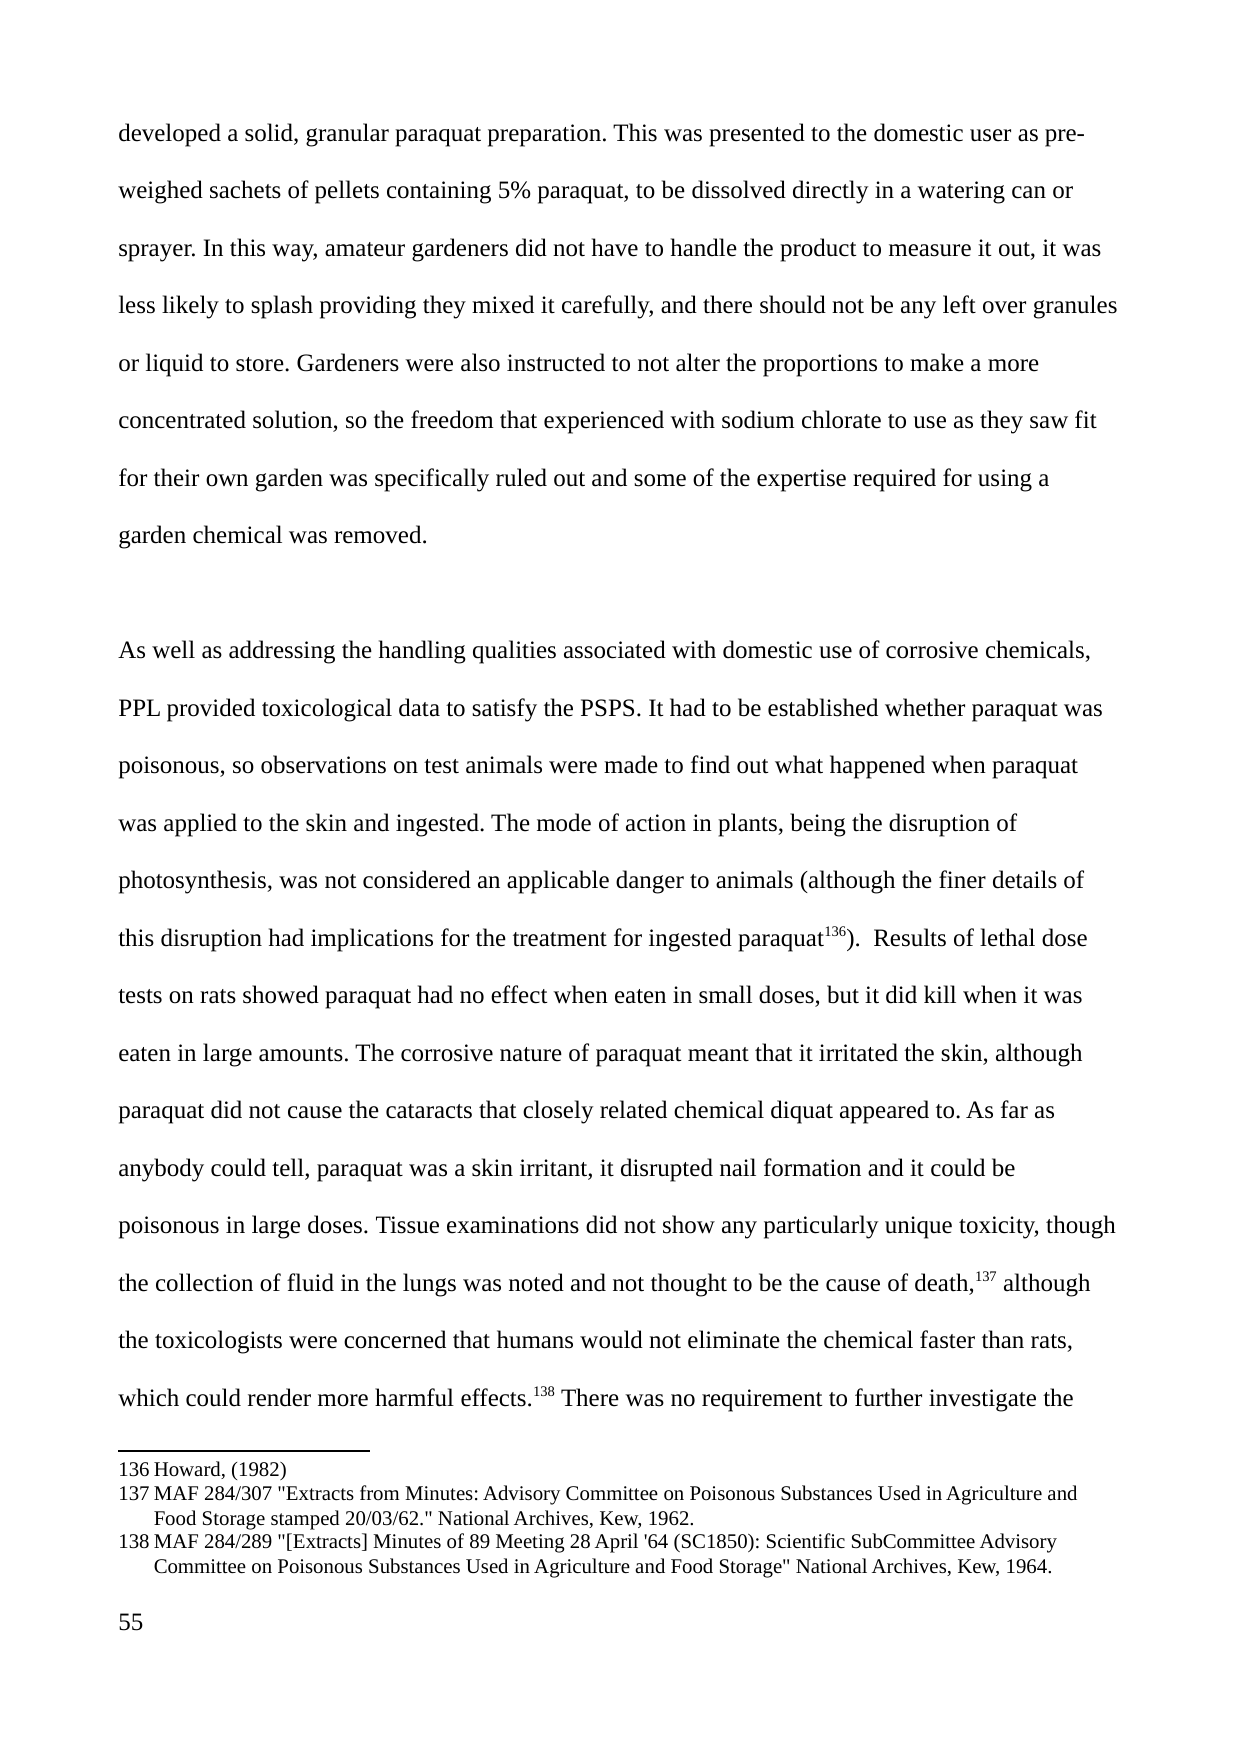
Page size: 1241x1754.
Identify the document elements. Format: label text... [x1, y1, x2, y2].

text Howard, (1982) [118, 1457, 1122, 1481]
text MAF 284/289 "[Extracts] Minutes of 89 Meeting 28 April '64 (SC1850): Scientific SubCommittee Advisory Committee on Poisonous Substances Used in Agriculture and Food Storage" National Archives, Kew, 1964. [118, 1529, 1122, 1578]
text As well as addressing the handling qualities associated with domestic use of corrosive chemicals, PPL provided toxicological data to satisfy the PSPS. It had to be established whether paraquat was poisonous, so observations on test animals were made to find out what happened when paraquat was applied to the skin and ingested. The mode of action in plants, being the disruption of photosynthesis, was not considered an applicable danger to animals (although the finer details of this disruption had implications for the treatment for ingested paraquat). Results of lethal dose tests on rats showed paraquat had no effect when eaten in small doses, but it did kill when it was eaten in large amounts. The corrosive nature of paraquat meant that it irritated the skin, although paraquat did not cause the cataracts that closely related chemical diquat appeared to. As far as anybody could tell, paraquat was a skin irritant, it disrupted nail formation and it could be poisonous in large doses. Tissue examinations did not show any particularly unique toxicity, though the collection of fluid in the lungs was noted and not thought to be the cause of death, although the toxicologists were concerned that humans would not eliminate the chemical faster than rats, which could render more harmful effects. There was no requirement to further investigate the [118, 636, 1122, 1412]
text MAF 284/307 "Extracts from Minutes: Advisory Committee on Poisonous Substances Used in Agriculture and Food Storage stamped 20/03/62." National Archives, Kew, 1962. [118, 1481, 1122, 1529]
text developed a solid, granular paraquat preparation. This was presented to the domestic user as pre-weighed sachets of pellets containing 5% paraquat, to be dissolved directly in a watering can or sprayer. In this way, amateur gardeners did not have to handle the product to measure it out, it was less likely to splash providing they mixed it carefully, and there should not be any left over granules or liquid to store. Gardeners were also instructed to not alter the proportions to make a more concentrated solution, so the freedom that experienced with sodium chlorate to use as they saw fit for their own garden was specifically ruled out and some of the expertise required for using a garden chemical was removed. [118, 118, 1122, 549]
